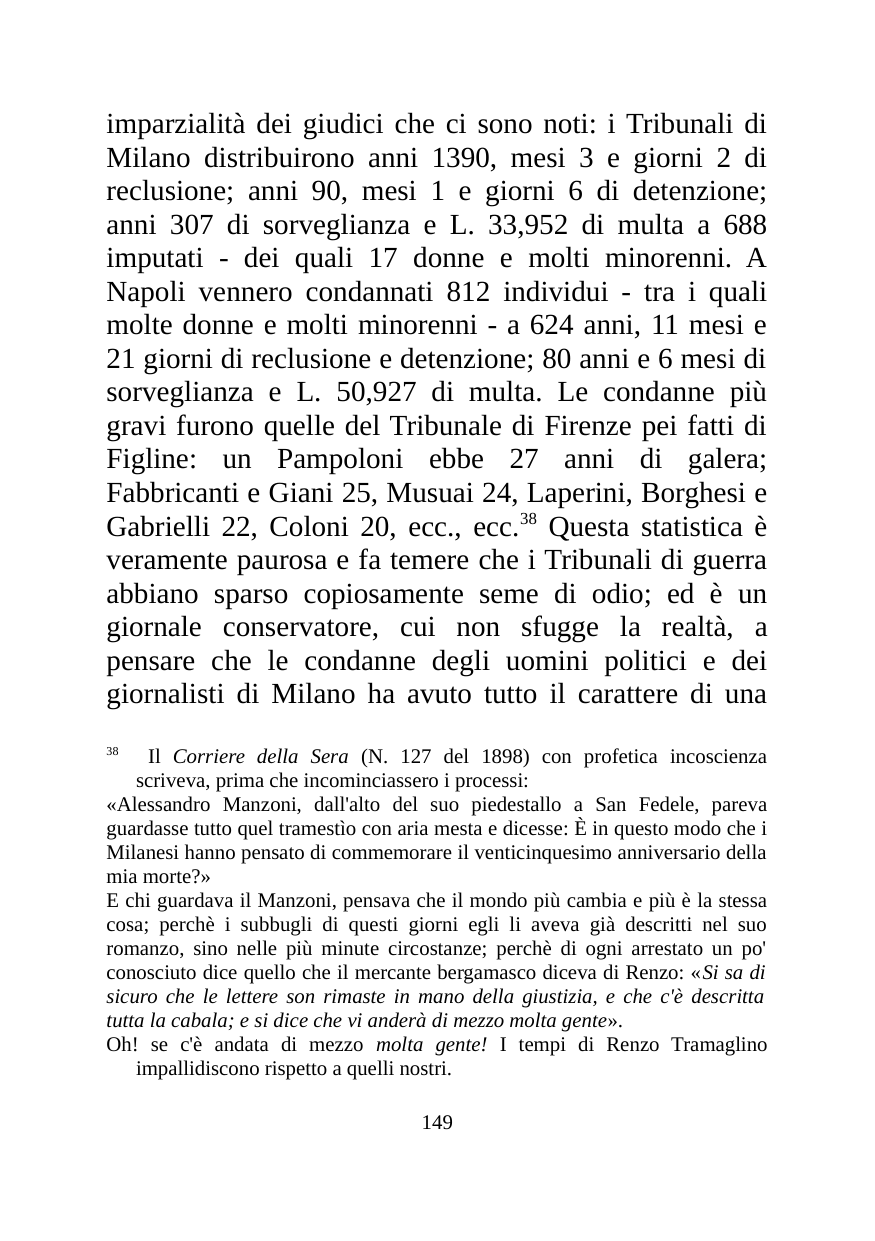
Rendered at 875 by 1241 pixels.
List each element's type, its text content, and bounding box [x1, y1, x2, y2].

text Il Corriere della Sera (N. 127 del 1898) con profetica incoscienza scriveva, prima che incominciassero i processi: [106, 743, 768, 792]
text «Alessandro Manzoni, dall'alto del suo piedestallo a San Fedele, pareva guardasse tutto quel tramestìo con aria mesta e dicesse: È in questo modo che i Milanesi hanno pensato di commemorare il venticinquesimo anniversario della mia morte?» [106, 792, 768, 888]
text E chi guardava il Manzoni, pensava che il mondo più cambia e più è la stessa cosa; perchè i subbugli di questi giorni egli li aveva già descritti nel suo romanzo, sino nelle più minute circostanze; perchè di ogni arrestato un po' conosciuto dice quello che il mercante bergamasco diceva di Renzo: «Si sa di sicuro che le lettere son rimaste in mano della giustizia, e che c'è descritta tutta la cabala; e si dice che vi anderà di mezzo molta gente». [106, 888, 768, 1032]
text Oh! se c'è andata di mezzo molta gente! I tempi di Renzo Tramaglino impallidiscono rispetto a quelli nostri. [106, 1032, 768, 1080]
text imparzialità dei giudici che ci sono noti: i Tribunali di Milano distribuirono anni 1390, mesi 3 e giorni 2 di reclusione; anni 90, mesi 1 e giorni 6 di detenzione; anni 307 di sorveglianza e L. 33,952 di multa a 688 imputati - dei quali 17 donne e molti minorenni. A Napoli vennero condannati 812 individui - tra i quali molte donne e molti minorenni - a 624 anni, 11 mesi e 21 giorni di reclusione e detenzione; 80 anni e 6 mesi di sorveglianza e L. 50,927 di multa. Le condanne più gravi furono quelle del Tribunale di Firenze pei fatti di Figline: un Pampoloni ebbe 27 anni di galera; Fabbricanti e Giani 25, Musuai 24, Laperini, Borghesi e Gabrielli 22, Coloni 20, ecc., ecc. Questa statistica è veramente paurosa e fa temere che i Tribunali di guerra abbiano sparso copiosamente seme di odio; ed è un giornale conservatore, cui non sfugge la realtà, a pensare che le condanne degli uomini politici e dei giornalisti di Milano ha avuto tutto il carattere di una [106, 106, 768, 710]
